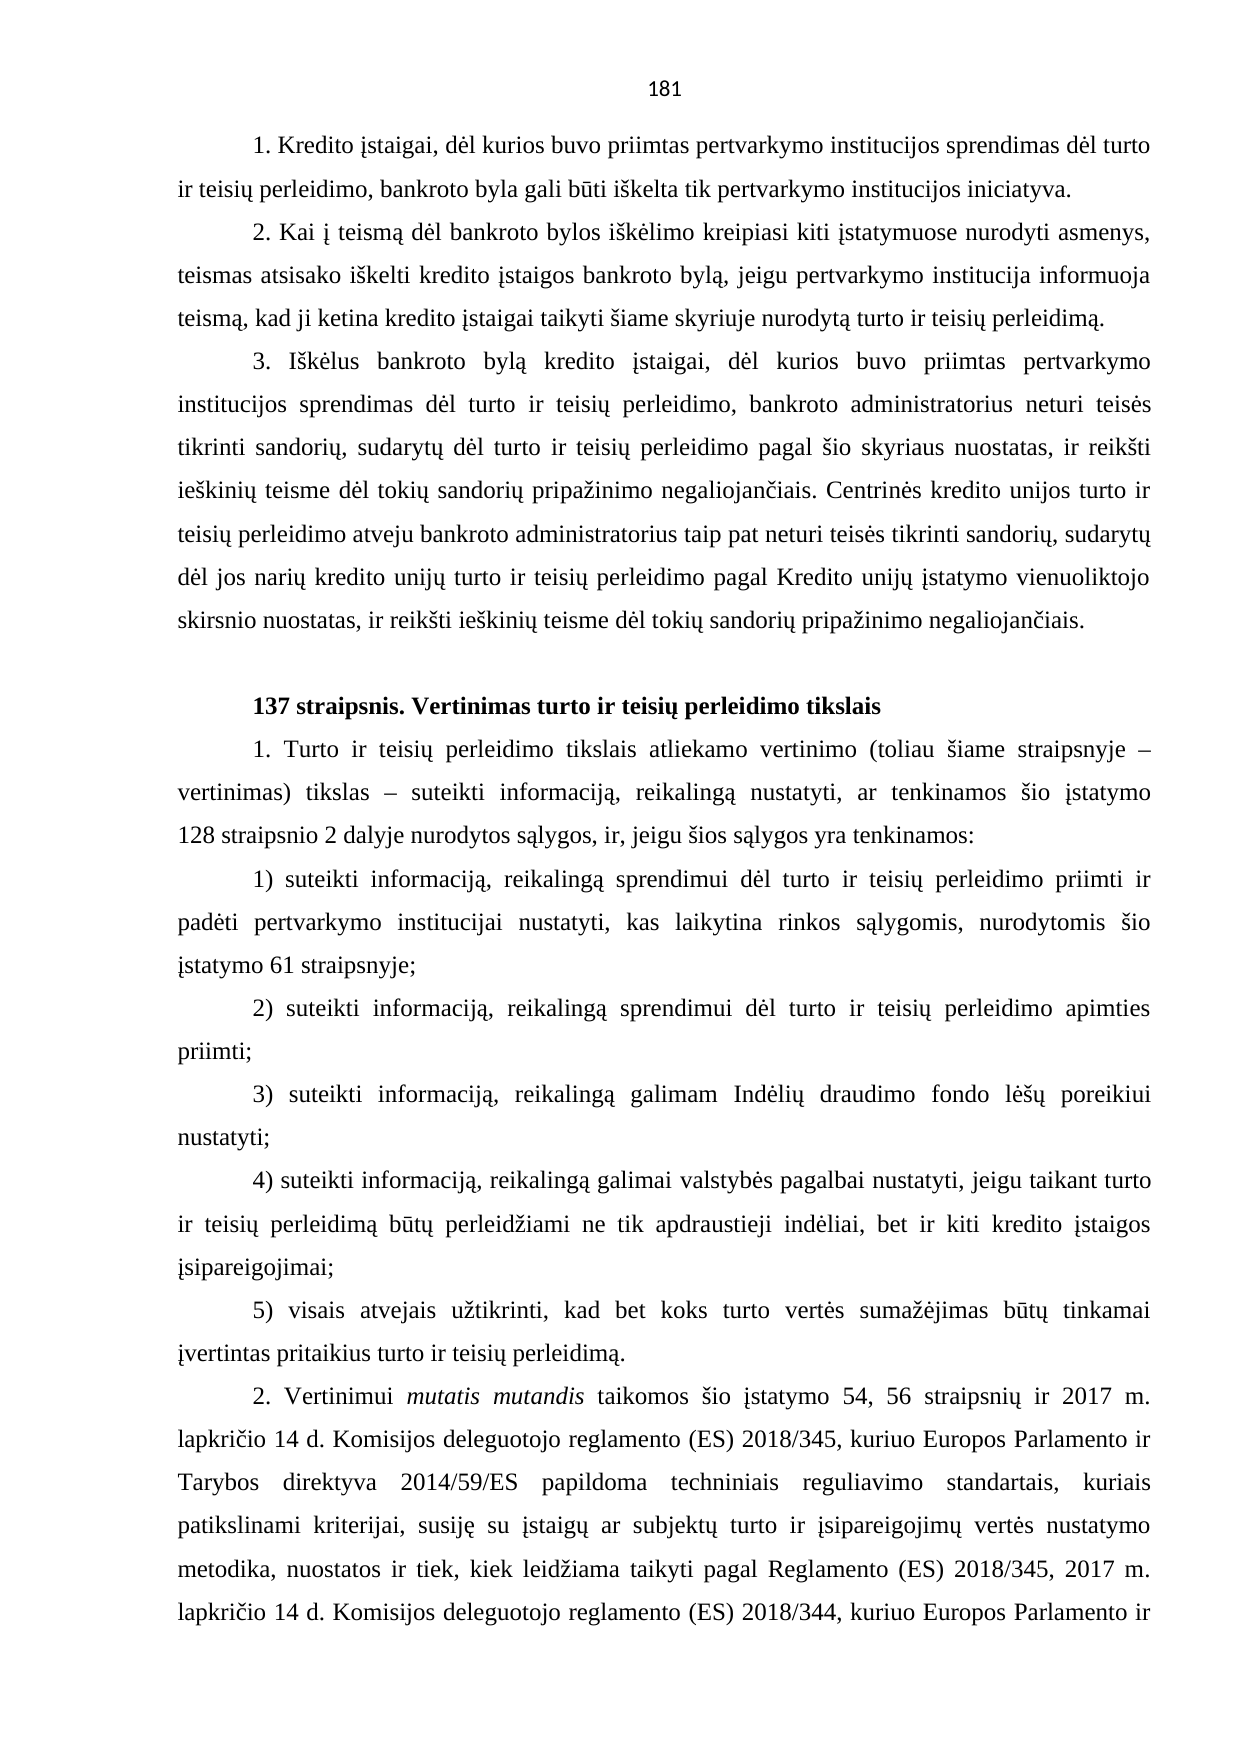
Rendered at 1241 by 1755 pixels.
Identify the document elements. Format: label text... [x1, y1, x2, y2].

text 1) suteikti informaciją, reikalingą sprendimui dėl turto ir teisių perleidimo priimti ir padėti pertvarkymo institucijai nustatyti, kas laikytina rinkos sąlygomis, nurodytomis šio įstatymo 61 straipsnyje; [177, 864, 1152, 979]
text 2) suteikti informaciją, reikalingą sprendimui dėl turto ir teisių perleidimo apimties priimti; [177, 993, 1152, 1065]
text 2. Kai į teismą dėl bankroto bylos iškėlimo kreipiasi kiti įstatymuose nurodyti asmenys, teismas atsisako iškelti kredito įstaigos bankroto bylą, jeigu pertvarkymo institucija informuoja teismą, kad ji ketina kredito įstaigai taikyti šiame skyriuje nurodytą turto ir teisių perleidimą. [177, 217, 1152, 332]
text 2. Vertinimui mutatis mutandis taikomos šio įstatymo 54, 56 straipsnių ir 2017 m. lapkričio 14 d. Komisijos deleguotojo reglamento (ES) 2018/345, kuriuo Europos Parlamento ir Tarybos direktyva 2014/59/ES papildoma techniniais reguliavimo standartais, kuriais patikslinami kriterijai, susiję su įstaigų ar subjektų turto ir įsipareigojimų vertės nustatymo metodika, nuostatos ir tiek, kiek leidžiama taikyti pagal Reglamento (ES) 2018/345, 2017 m. lapkričio 14 d. Komisijos deleguotojo reglamento (ES) 2018/344, kuriuo Europos Parlamento ir [177, 1381, 1152, 1626]
text 1. Kredito įstaigai, dėl kurios buvo priimtas pertvarkymo institucijos sprendimas dėl turto ir teisių perleidimo, bankroto byla gali būti iškelta tik pertvarkymo institucijos iniciatyva. [177, 131, 1152, 202]
text 1. Turto ir teisių perleidimo tikslais atliekamo vertinimo (toliau šiame straipsnyje – vertinimas) tikslas – suteikti informaciją, reikalingą nustatyti, ar tenkinamos šio įstatymo 128 straipsnio 2 dalyje nurodytos sąlygos, ir, jeigu šios sąlygos yra tenkinamos: [177, 734, 1152, 849]
text 3. Iškėlus bankroto bylą kredito įstaigai, dėl kurios buvo priimtas pertvarkymo institucijos sprendimas dėl turto ir teisių perleidimo, bankroto administratorius neturi teisės tikrinti sandorių, sudarytų dėl turto ir teisių perleidimo pagal šio skyriaus nuostatas, ir reikšti ieškinių teisme dėl tokių sandorių pripažinimo negaliojančiais. Centrinės kredito unijos turto ir teisių perleidimo atveju bankroto administratorius taip pat neturi teisės tikrinti sandorių, sudarytų dėl jos narių kredito unijų turto ir teisių perleidimo pagal Kredito unijų įstatymo vienuoliktojo skirsnio nuostatas, ir reikšti ieškinių teisme dėl tokių sandorių pripažinimo negaliojančiais. [177, 346, 1152, 634]
text 5) visais atvejais užtikrinti, kad bet koks turto vertės sumažėjimas būtų tinkamai įvertintas pritaikius turto ir teisių perleidimą. [177, 1295, 1152, 1367]
text 4) suteikti informaciją, reikalingą galimai valstybės pagalbai nustatyti, jeigu taikant turto ir teisių perleidimą būtų perleidžiami ne tik apdraustieji indėliai, bet ir kiti kredito įstaigos įsipareigojimai; [177, 1166, 1152, 1281]
text 137 straipsnis. Vertinimas turto ir teisių perleidimo tikslais [177, 691, 1152, 720]
text 3) suteikti informaciją, reikalingą galimam Indėlių draudimo fondo lėšų poreikiui nustatyti; [177, 1079, 1152, 1151]
